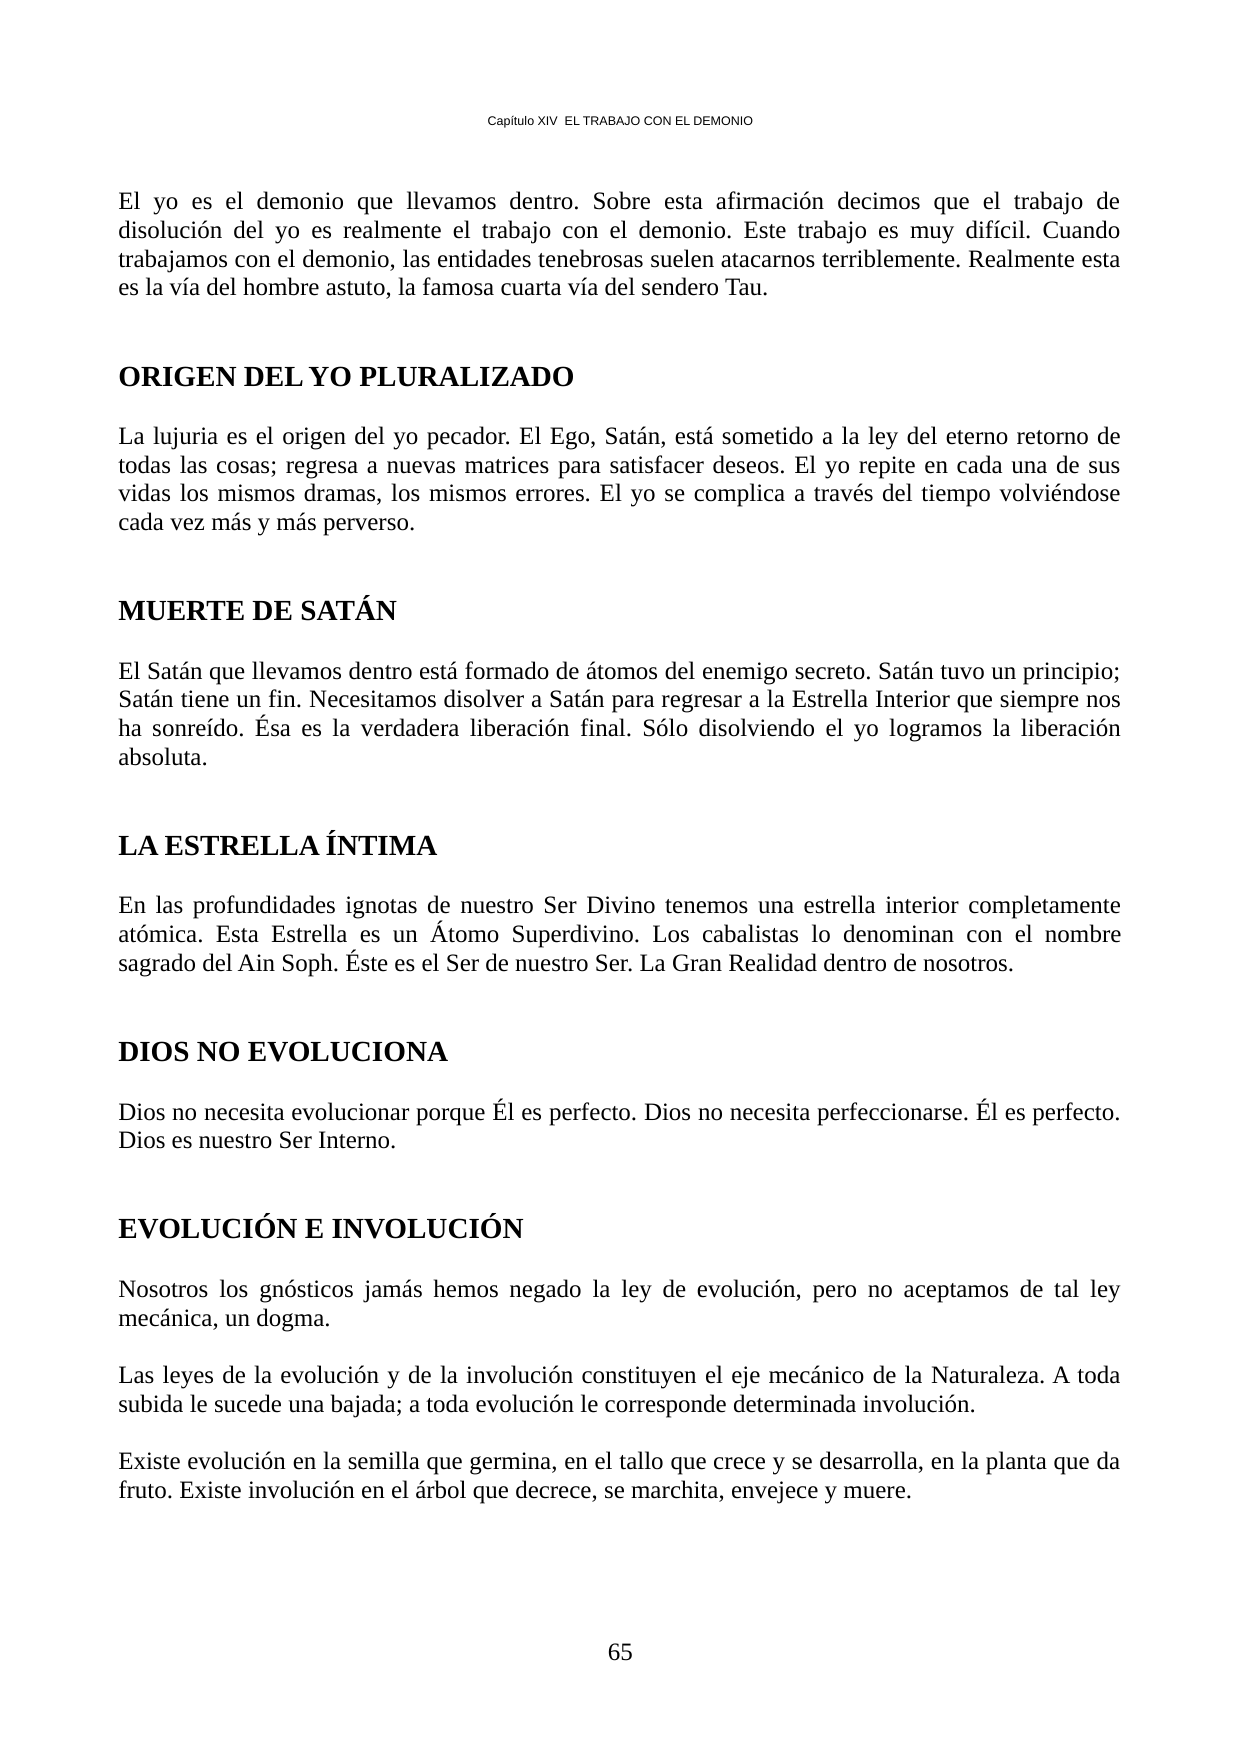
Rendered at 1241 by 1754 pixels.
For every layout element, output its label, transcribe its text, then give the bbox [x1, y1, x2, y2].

subtitle DIOS NO EVOLUCIONA [118, 1034, 1122, 1068]
subtitle MUERTE DE SATÁN [118, 593, 1122, 627]
text El Satán que llevamos dentro está formado de átomos del enemigo secreto. Satán tuvo un principio; Satán tiene un fin. Necesitamos disolver a Satán para regresar a la Estrella Interior que siempre nos ha sonreído. Ésa es la verdadera liberación final. Sólo disolviendo el yo logramos la liberación absoluta. [118, 656, 1122, 771]
text Nosotros los gnósticos jamás hemos negado la ley de evolución, pero no aceptamos de tal ley mecánica, un dogma. [118, 1274, 1122, 1331]
text En las profundidades ignotas de nuestro Ser Divino tenemos una estrella interior completamente atómica. Esta Estrella es un Átomo Superdivino. Los cabalistas lo denominan con el nombre sagrado del Ain Soph. Éste es el Ser de nuestro Ser. La Gran Realidad dentro de nosotros. [118, 891, 1122, 977]
text El yo es el demonio que llevamos dentro. Sobre esta afirmación decimos que el trabajo de disolución del yo es realmente el trabajo con el demonio. Este trabajo es muy difícil. Cuando trabajamos con el demonio, las entidades tenebrosas suelen atacarnos terriblemente. Realmente esta es la vía del hombre astuto, la famosa cuarta vía del sendero Tau. [118, 186, 1122, 301]
subtitle EVOLUCIÓN E INVOLUCIÓN [118, 1212, 1122, 1245]
text Existe evolución en la semilla que germina, en el tallo que crece y se desarrolla, en la planta que da fruto. Existe involución en el árbol que decrece, se marchita, envejece y muere. [118, 1446, 1122, 1504]
subtitle LA ESTRELLA ÍNTIMA [118, 828, 1122, 862]
text Dios no necesita evolucionar porque Él es perfecto. Dios no necesita perfeccionarse. Él es perfecto. Dios es nuestro Ser Interno. [118, 1097, 1122, 1154]
text Las leyes de la evolución y de la involución constituyen el eje mecánico de la Naturaleza. A toda subida le sucede una bajada; a toda evolución le corresponde determinada involución. [118, 1360, 1122, 1418]
text La lujuria es el origen del yo pecador. El Ego, Satán, está sometido a la ley del eterno retorno de todas las cosas; regresa a nuevas matrices para satisfacer deseos. El yo repite en cada una de sus vidas los mismos dramas, los mismos errores. El yo se complica a través del tiempo volviéndose cada vez más y más perverso. [118, 421, 1122, 536]
subtitle ORIGEN DEL YO PLURALIZADO [118, 359, 1122, 392]
